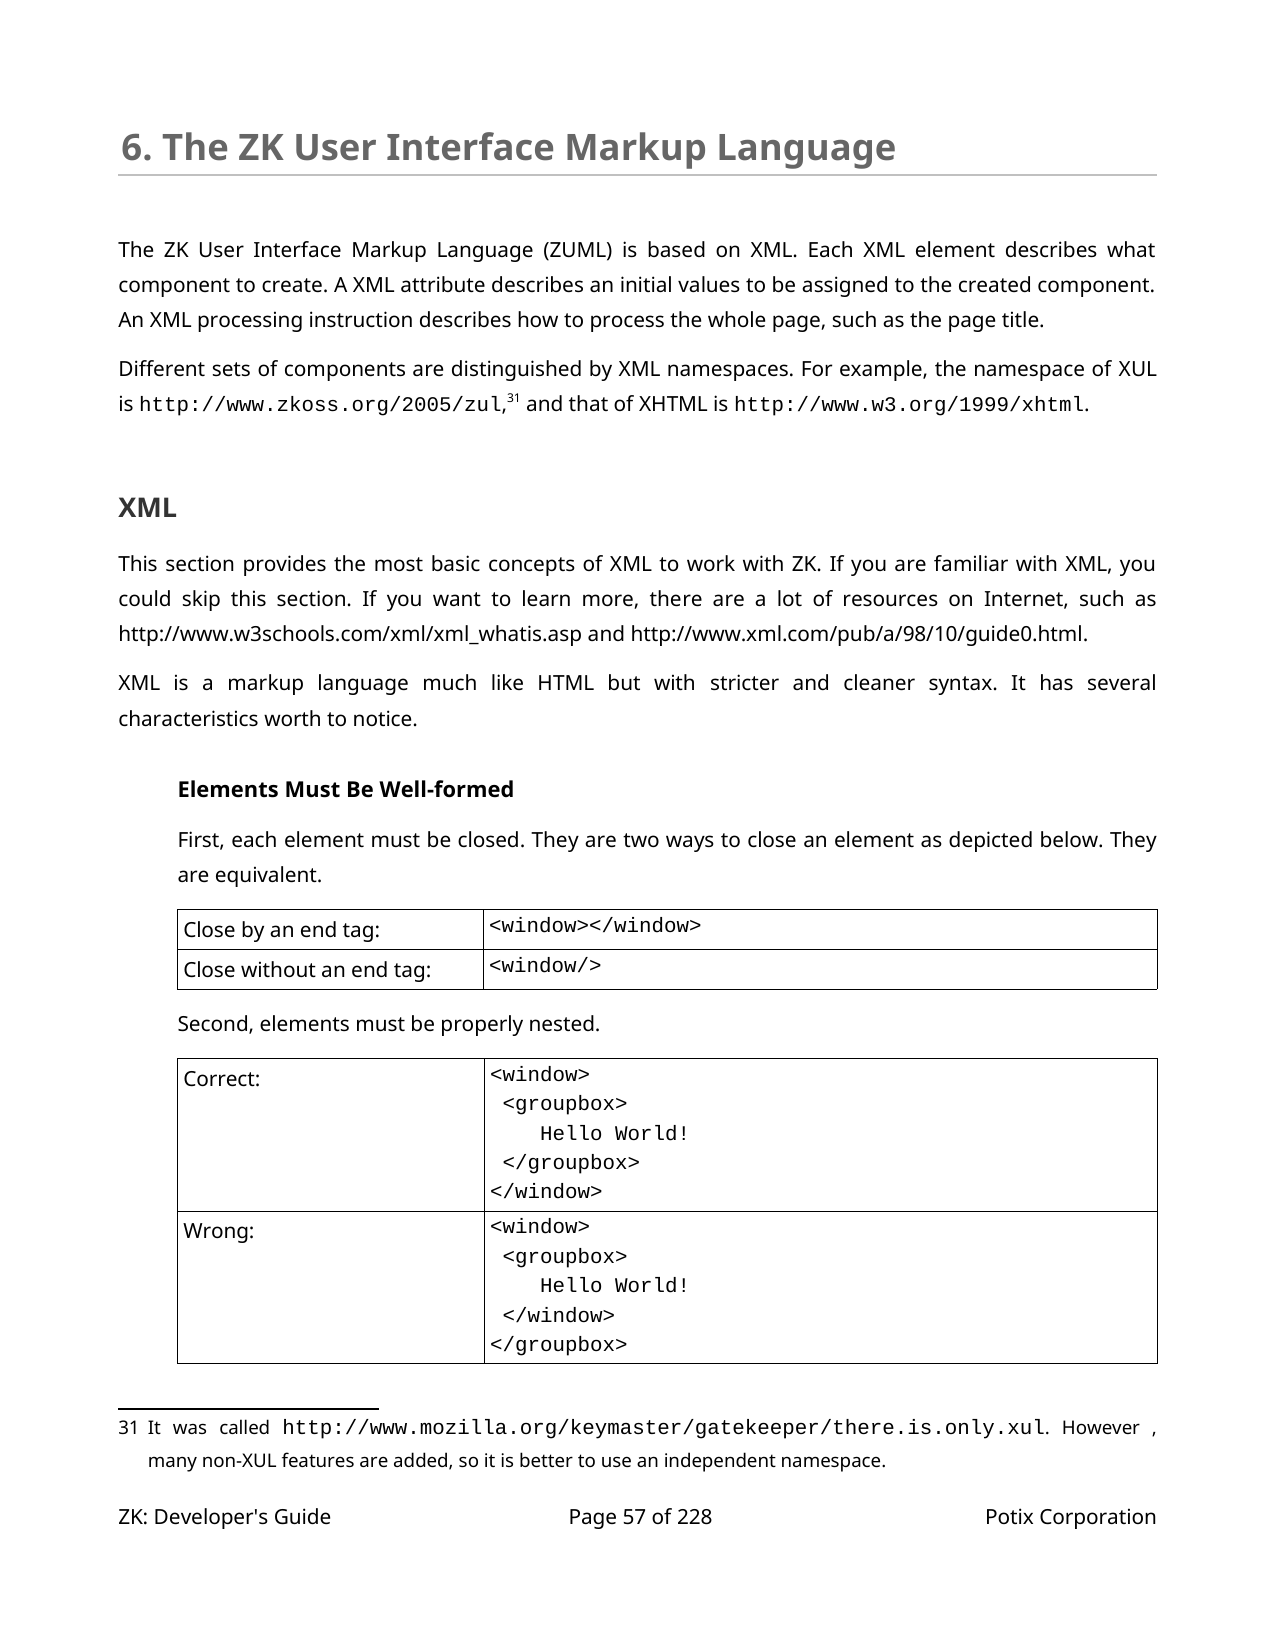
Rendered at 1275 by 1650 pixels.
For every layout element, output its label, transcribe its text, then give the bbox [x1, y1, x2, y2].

subtitle 6. The ZK User Interface Markup Language [118, 118, 1157, 174]
subtitle Elements Must Be Well-formed [177, 774, 1157, 804]
table_header <window> <groupbox> Hello World! </groupbox> </window> [485, 1059, 1157, 1211]
text Second, elements must be properly nested. [177, 1009, 1157, 1038]
table_cell <window> <groupbox> Hello World! </window> </groupbox> [485, 1212, 1157, 1363]
table_header <window></window> [484, 910, 1157, 949]
table_header Correct: [178, 1059, 484, 1211]
table_cell Wrong: [178, 1212, 484, 1363]
text XML is a markup language much like HTML but with stricter and cleaner syntax. It has several characteristics worth to notice. [118, 668, 1157, 732]
subtitle XML [118, 489, 1157, 526]
text The ZK User Interface Markup Language (ZUML) is based on XML. Each XML element describes what component to create. A XML attribute describes an initial values to be assigned to the created component. An XML processing instruction describes how to process the whole page, such as the page title. [118, 235, 1157, 333]
table_header Close by an end tag: [178, 910, 483, 949]
text It was called http://www.mozilla.org/keymaster/gatekeeper/there.is.only.xul. However , many non-XUL features are added, so it is better to use an independent namespace. [118, 1415, 1157, 1473]
text Different sets of components are distinguished by XML namespaces. For example, the namespace of XUL is http://www.zkoss.org/2005/zul, and that of XHTML is http://www.w3.org/1999/xhtml. [118, 354, 1157, 418]
text This section provides the most basic concepts of XML to work with ZK. If you are familiar with XML, you could skip this section. If you want to learn more, there are a lot of resources on Internet, such as http://www.w3schools.com/xml/xml_whatis.asp and http://www.xml.com/pub/a/98/10/guide0.html. [118, 549, 1157, 648]
table_cell <window/> [484, 950, 1157, 989]
text First, each element must be closed. They are two ways to close an element as depicted below. They are equivalent. [177, 825, 1157, 888]
table_cell Close without an end tag: [178, 950, 483, 989]
